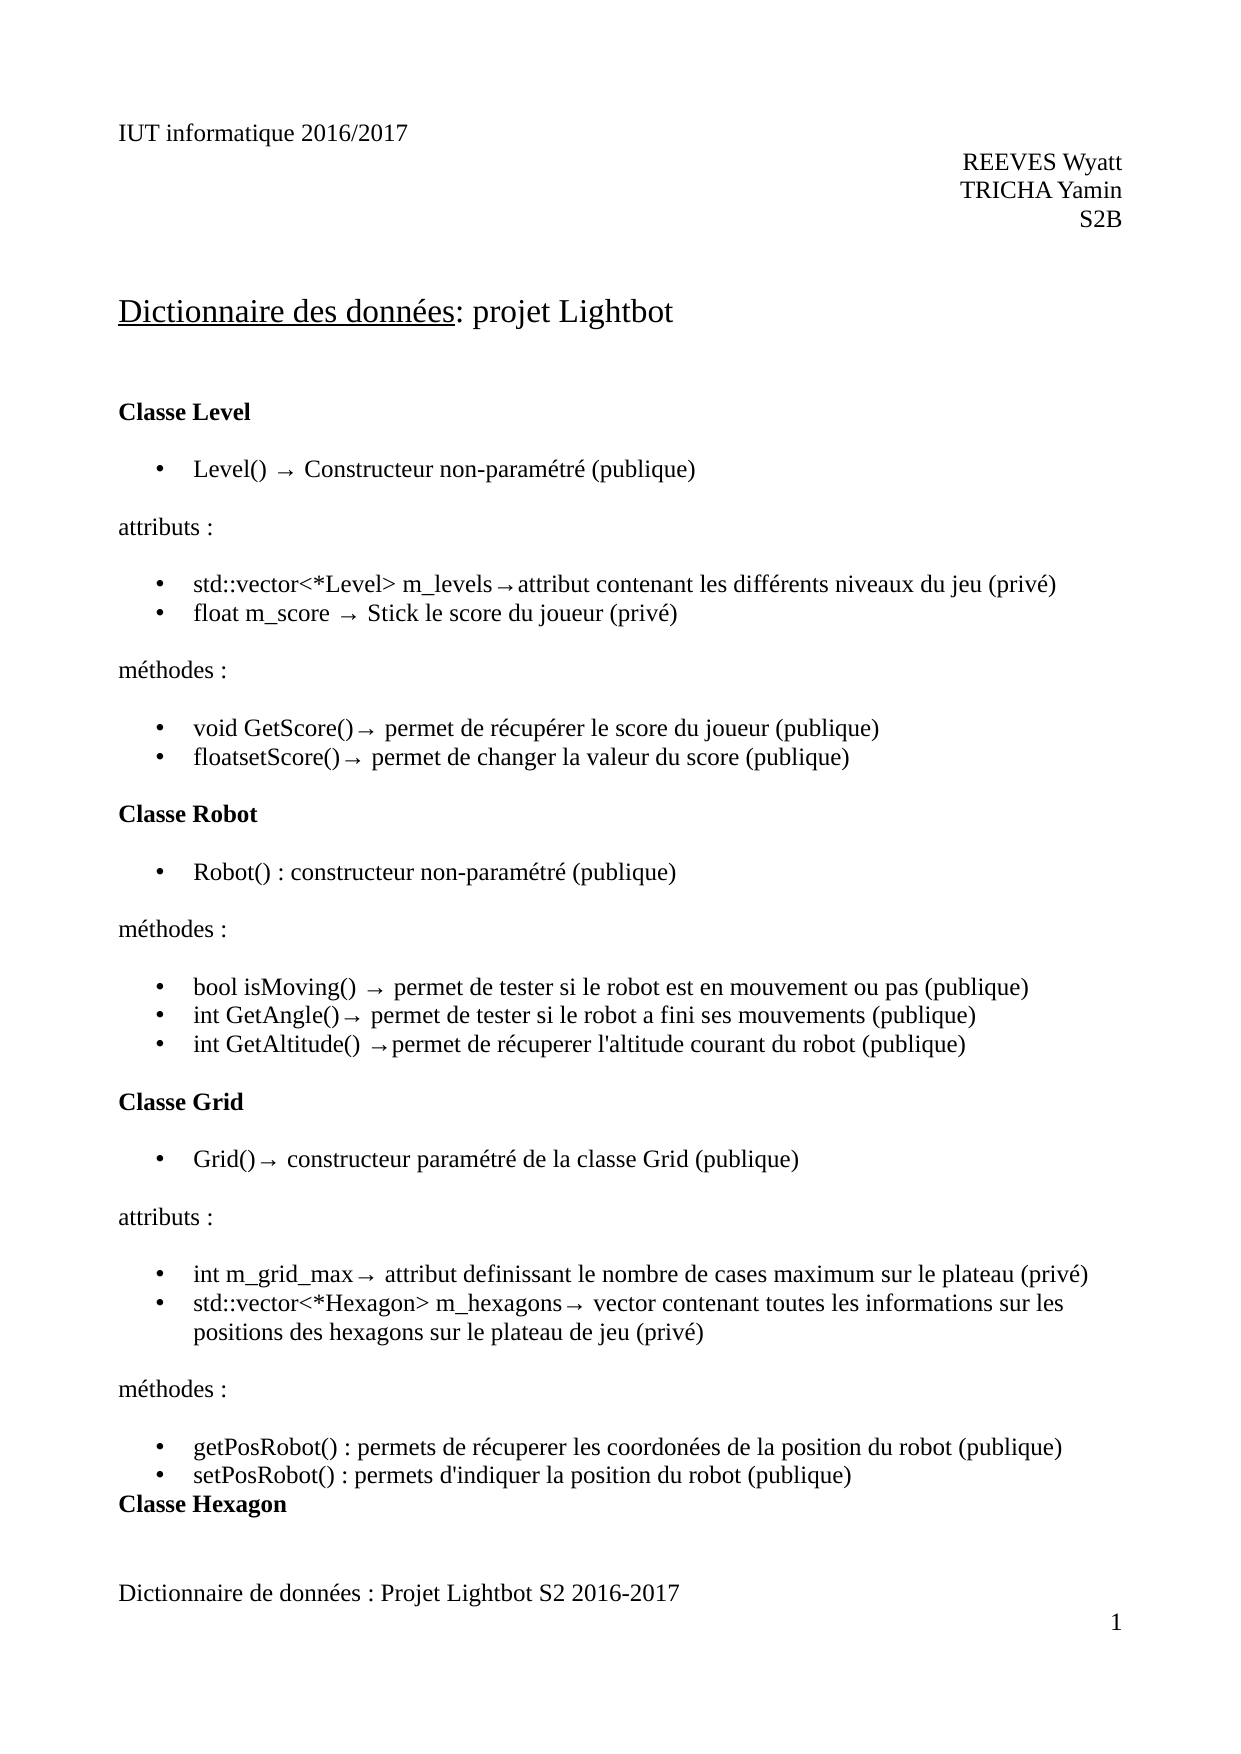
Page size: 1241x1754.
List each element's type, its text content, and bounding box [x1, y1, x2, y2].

text Classe Grid [118, 1087, 1122, 1115]
text méthodes : [118, 1374, 1122, 1403]
list std::vector<*Level> m_levels→attribut contenant les différents niveaux du jeu (privé) [156, 569, 1122, 598]
list bool isMoving() → permet de tester si le robot est en mouvement ou pas (publique) [156, 972, 1122, 1000]
list int GetAltitude() →permet de récuperer l'altitude courant du robot (publique) [156, 1029, 1122, 1058]
list floatsetScore()→ permet de changer la valeur du score (publique) [156, 742, 1122, 770]
list float m_score → Stick le score du joueur (privé) [156, 598, 1122, 627]
list Level() → Constructeur non-paramétré (publique) [156, 454, 1122, 483]
text Classe Level [118, 397, 1122, 425]
text méthodes : [118, 655, 1122, 684]
text Dictionnaire des données: projet Lightbot [118, 291, 1122, 329]
text méthodes : [118, 914, 1122, 943]
list Grid()→ constructeur paramétré de la classe Grid (publique) [156, 1144, 1122, 1173]
text attributs : [118, 1202, 1122, 1230]
list int m_grid_max→ attribut definissant le nombre de cases maximum sur le plateau (privé) [156, 1259, 1122, 1288]
list int GetAngle()→ permet de tester si le robot a fini ses mouvements (publique) [156, 1000, 1122, 1029]
list getPosRobot() : permets de récuperer les coordonées de la position du robot (publique) [156, 1432, 1122, 1460]
text Classe Robot [118, 799, 1122, 828]
list setPosRobot() : permets d'indiquer la position du robot (publique) [156, 1460, 1122, 1489]
text attributs : [118, 512, 1122, 540]
text Classe Hexagon [118, 1489, 1122, 1518]
list std::vector<*Hexagon> m_hexagons→ vector contenant toutes les informations sur les positions des hexagons sur le plateau de jeu (privé) [156, 1288, 1122, 1345]
list Robot() : constructeur non-paramétré (publique) [156, 857, 1122, 885]
list void GetScore()→ permet de récupérer le score du joueur (publique) [156, 713, 1122, 742]
